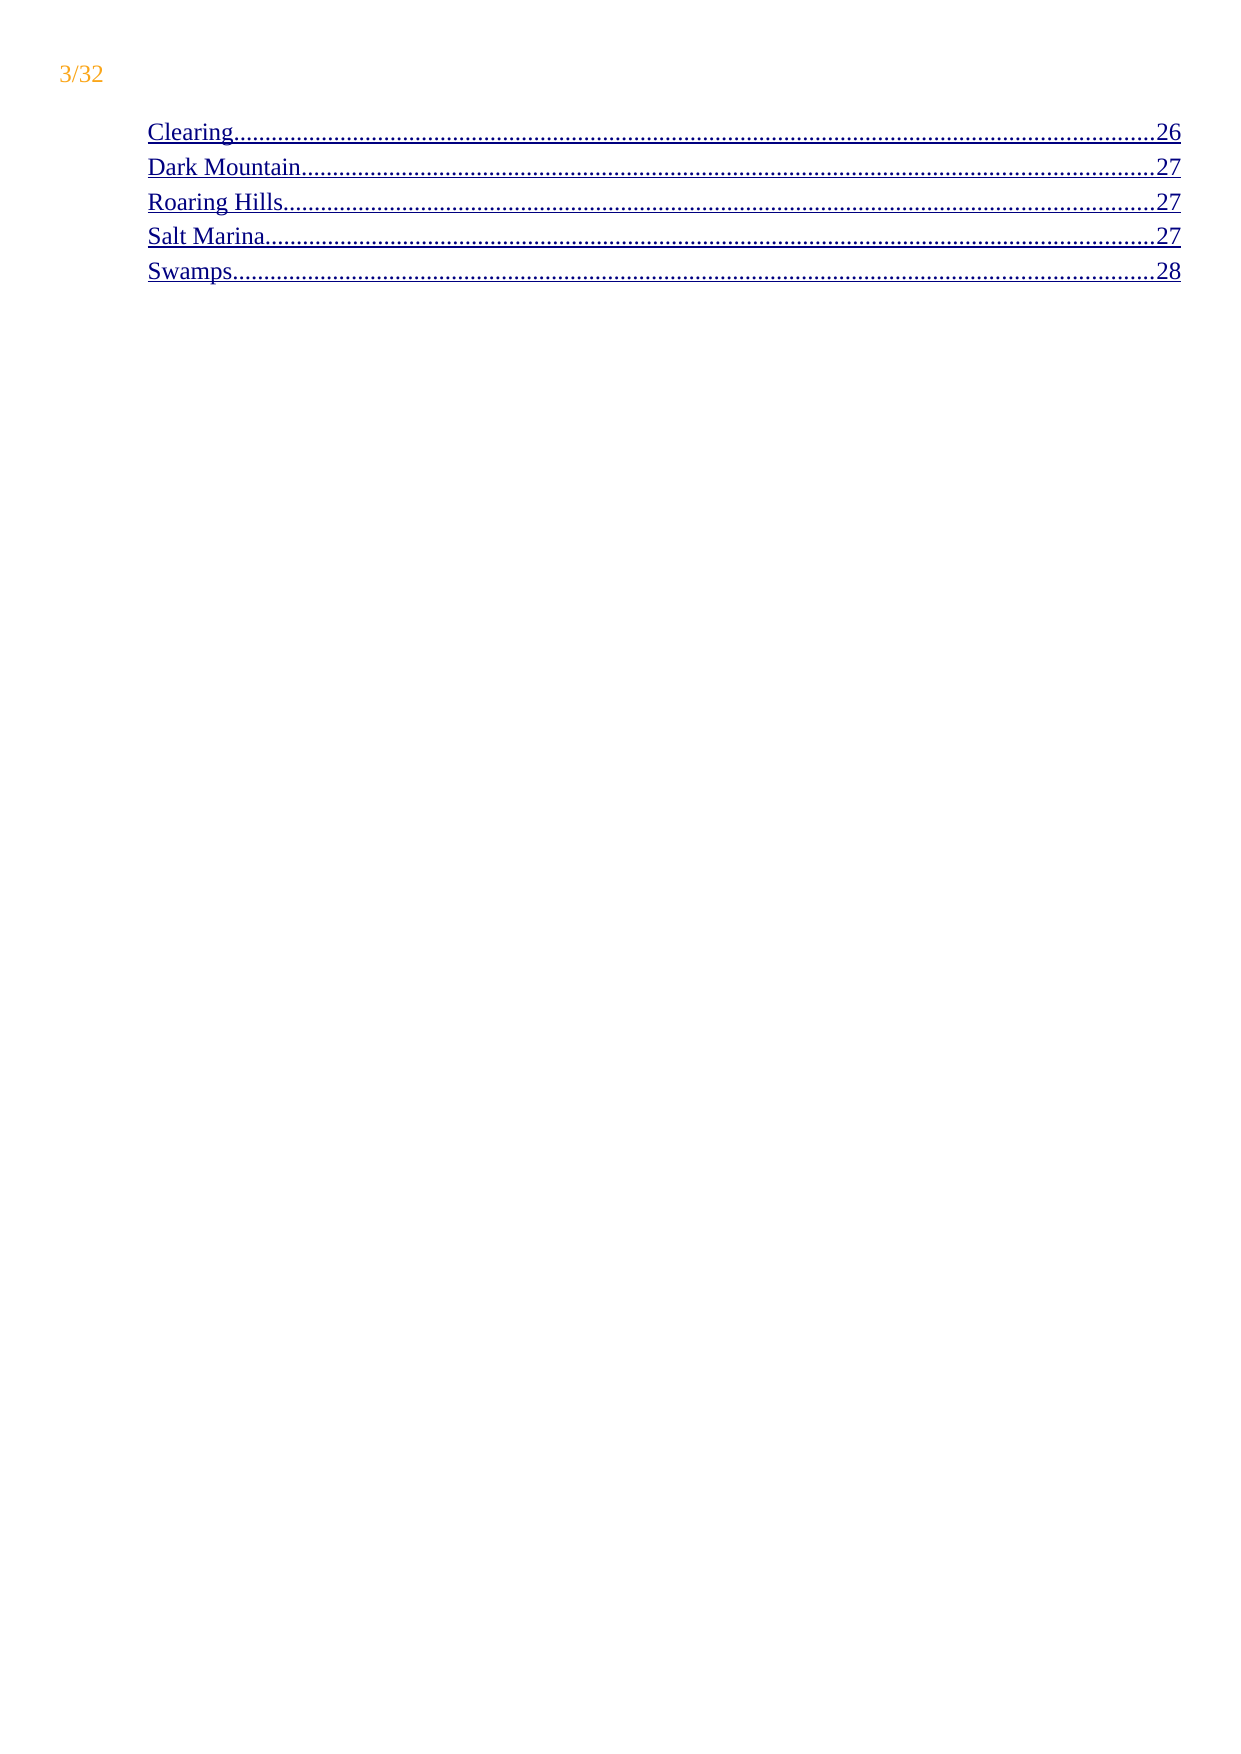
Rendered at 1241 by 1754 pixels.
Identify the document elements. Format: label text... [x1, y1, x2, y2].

text Dark Mountain 27 [147, 152, 1181, 177]
text Swamps 28 [147, 256, 1181, 281]
text Clearing 26 [147, 117, 1181, 142]
text Roaring Hills 27 [147, 187, 1181, 212]
text Salt Marina 27 [147, 221, 1181, 246]
